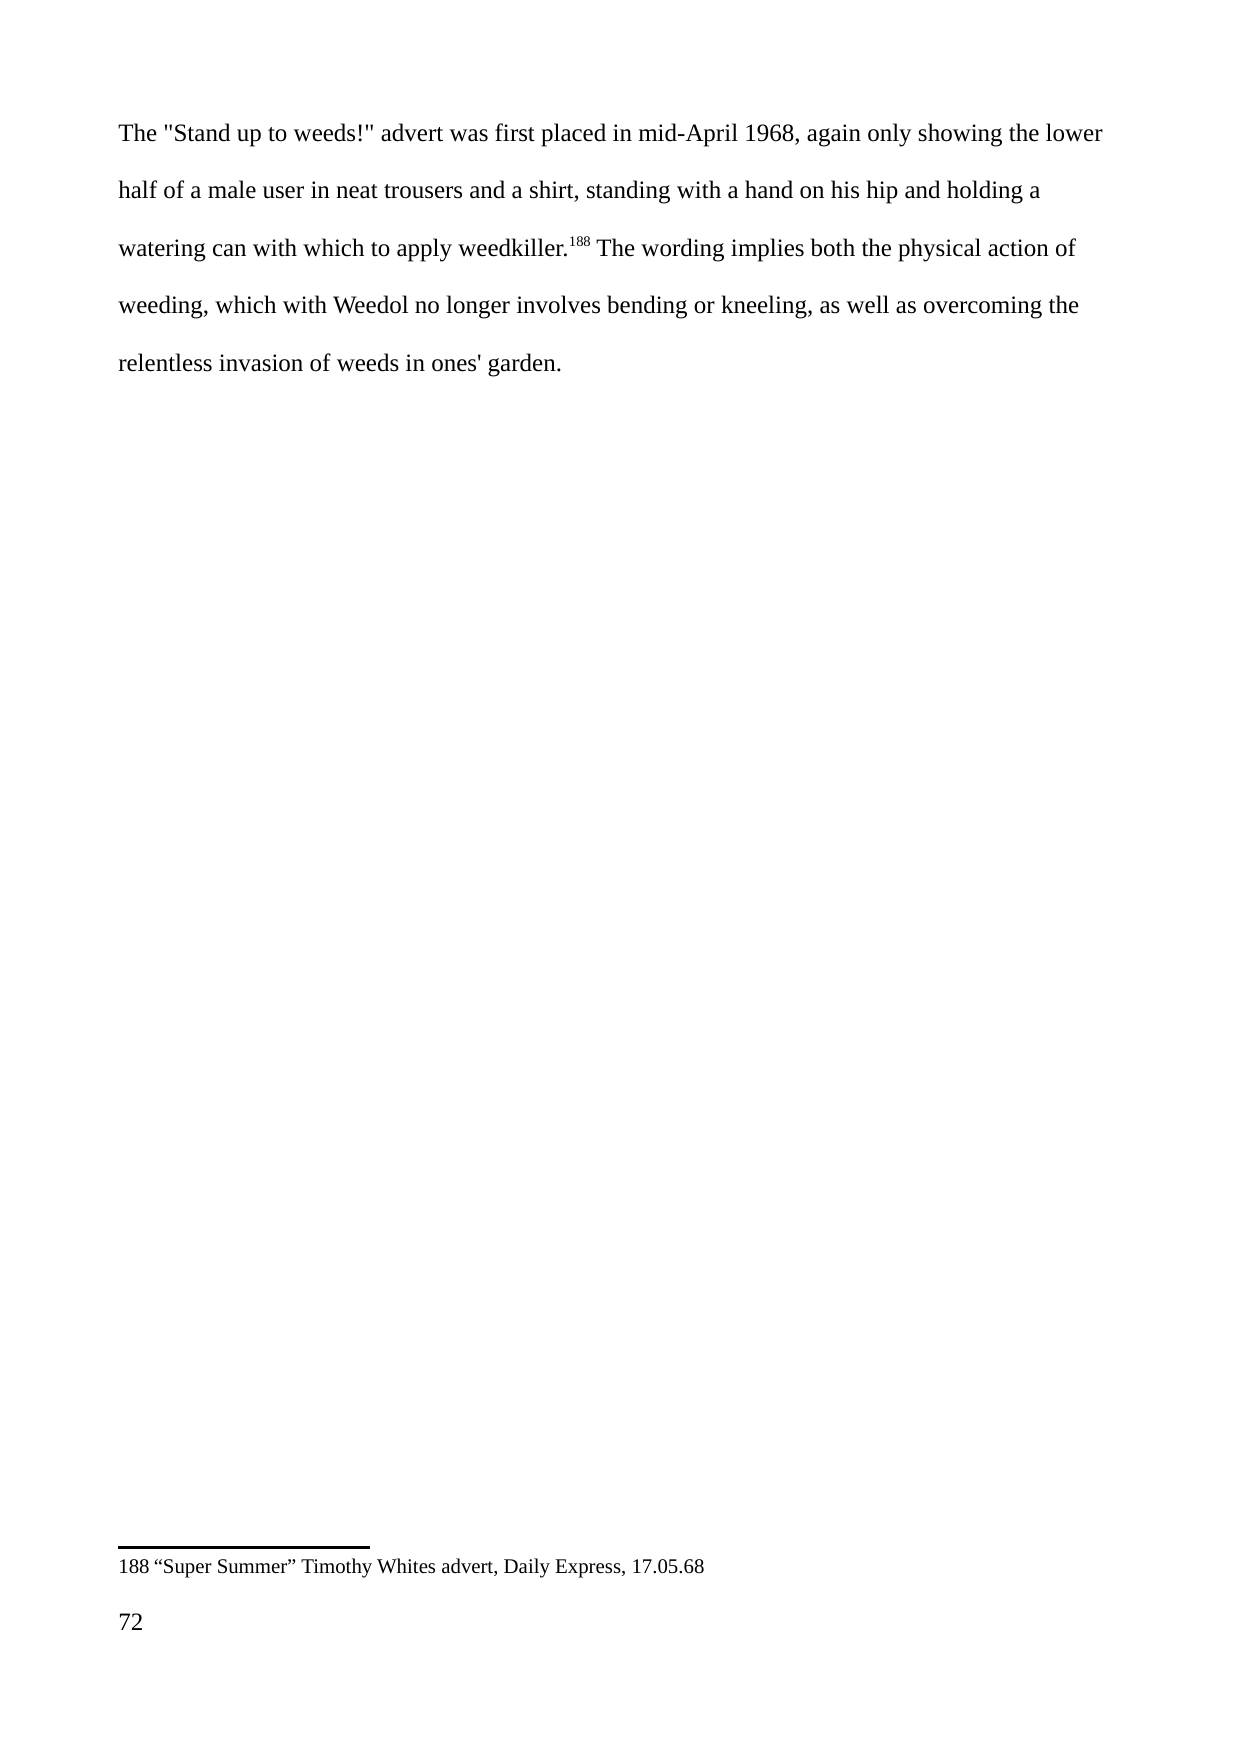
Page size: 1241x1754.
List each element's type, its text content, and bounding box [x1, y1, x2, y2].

text “Super Summer” Timothy Whites advert, Daily Express, 17.05.68 [118, 1553, 1122, 1578]
text The "Stand up to weeds!" advert was first placed in mid-April 1968, again only showing the lower half of a male user in neat trousers and a shirt, standing with a hand on his hip and holding a watering can with which to apply weedkiller. The wording implies both the physical action of weeding, which with Weedol no longer involves bending or kneeling, as well as overcoming the relentless invasion of weeds in ones' garden. [118, 118, 1122, 377]
